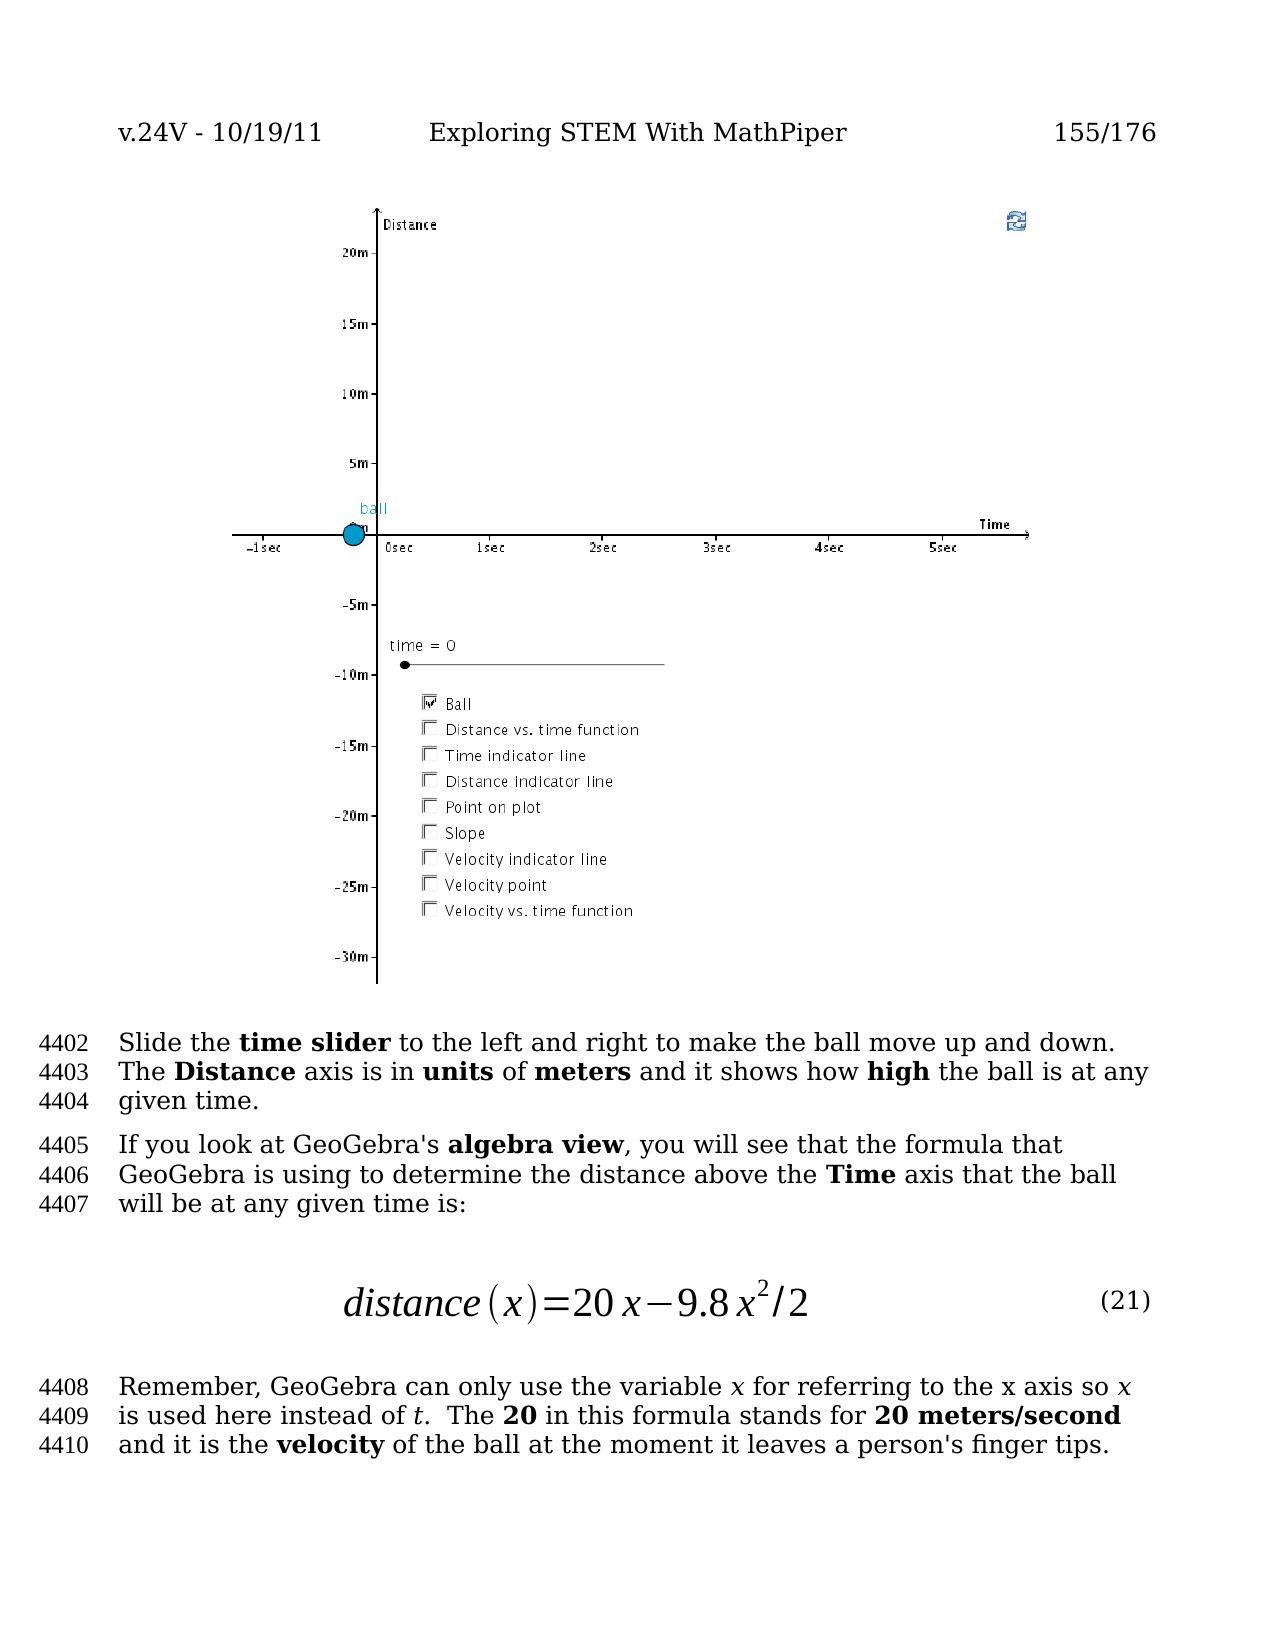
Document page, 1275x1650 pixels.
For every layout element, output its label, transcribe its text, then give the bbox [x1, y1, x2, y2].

text Remember, GeoGebra can only use the variable x for referring to the x axis so x is used here instead of t. The 20 in this formula stands for 20 meters/second and it is the velocity of the ball at the moment it leaves a person's finger tips. [118, 1372, 1157, 1460]
text If you look at GeoGebra's algebra view, you will see that the formula that GeoGebra is using to determine the distance above the Time axis that the ball will be at any given time is: [118, 1130, 1157, 1218]
table_header [118, 1269, 1041, 1334]
picture [232, 208, 1029, 984]
text Slide the time slider to the left and right to make the ball move up and down. The Distance axis is in units of meters and it shows how high the ball is at any given time. [118, 1027, 1157, 1115]
table_header (21) [1041, 1269, 1157, 1334]
